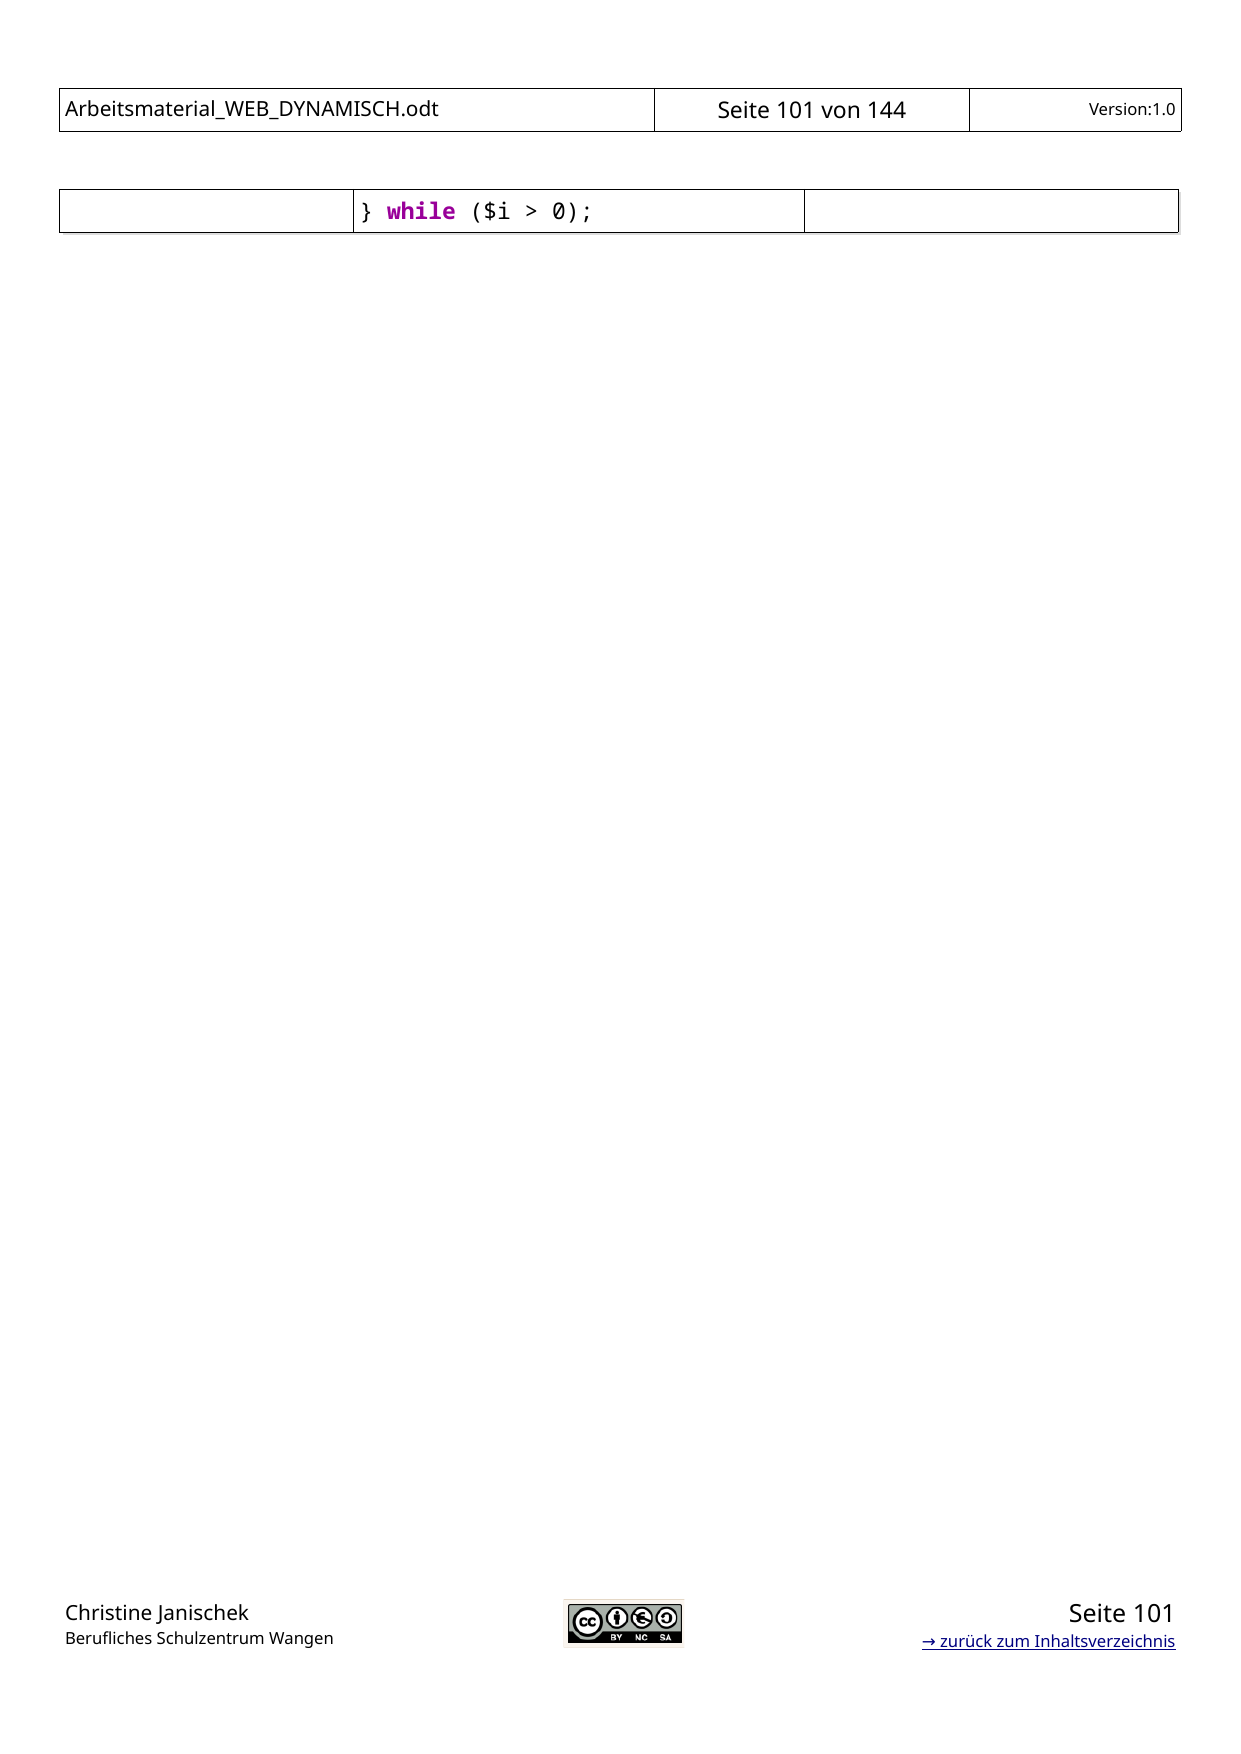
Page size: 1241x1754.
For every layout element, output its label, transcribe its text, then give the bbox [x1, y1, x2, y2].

table_cell } while ($i > 0); [354, 190, 804, 232]
table_cell [805, 190, 1178, 232]
picture [563, 1598, 685, 1648]
table_cell [60, 190, 353, 232]
